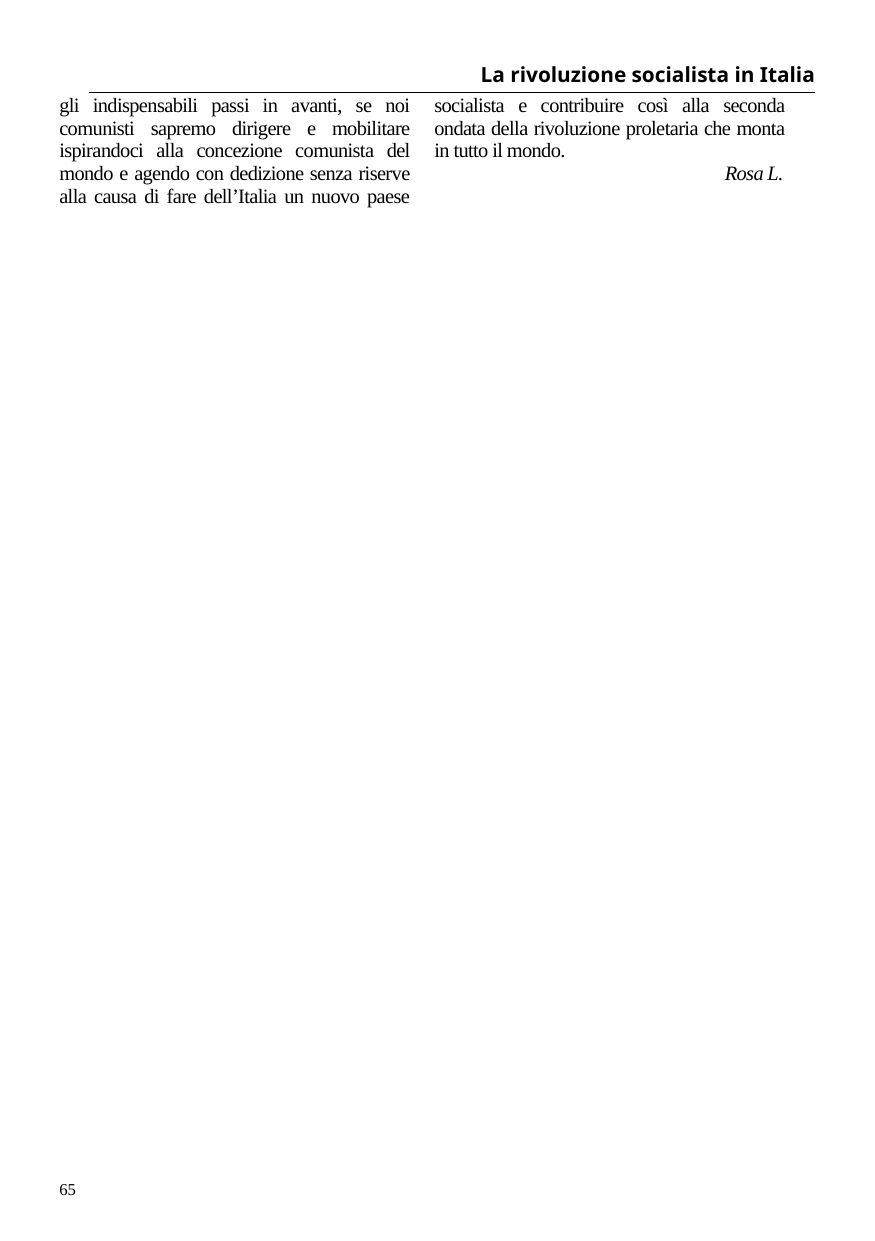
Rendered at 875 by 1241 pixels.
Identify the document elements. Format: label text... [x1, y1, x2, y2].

text gli indispensabili passi in avanti, se noi comunisti sapremo dirigere e mobilitare ispirandoci alla concezione comunista del mondo e agendo con dedizione senza riserve alla causa di fare dell’Italia un nuovo paese [59, 94, 411, 207]
text socialista e contribuire così alla seconda ondata della rivoluzione proletaria che monta in tutto il mondo. [434, 94, 786, 162]
text La rivoluzione socialista in Italia [88, 71, 815, 86]
text Rosa L. [434, 162, 786, 185]
